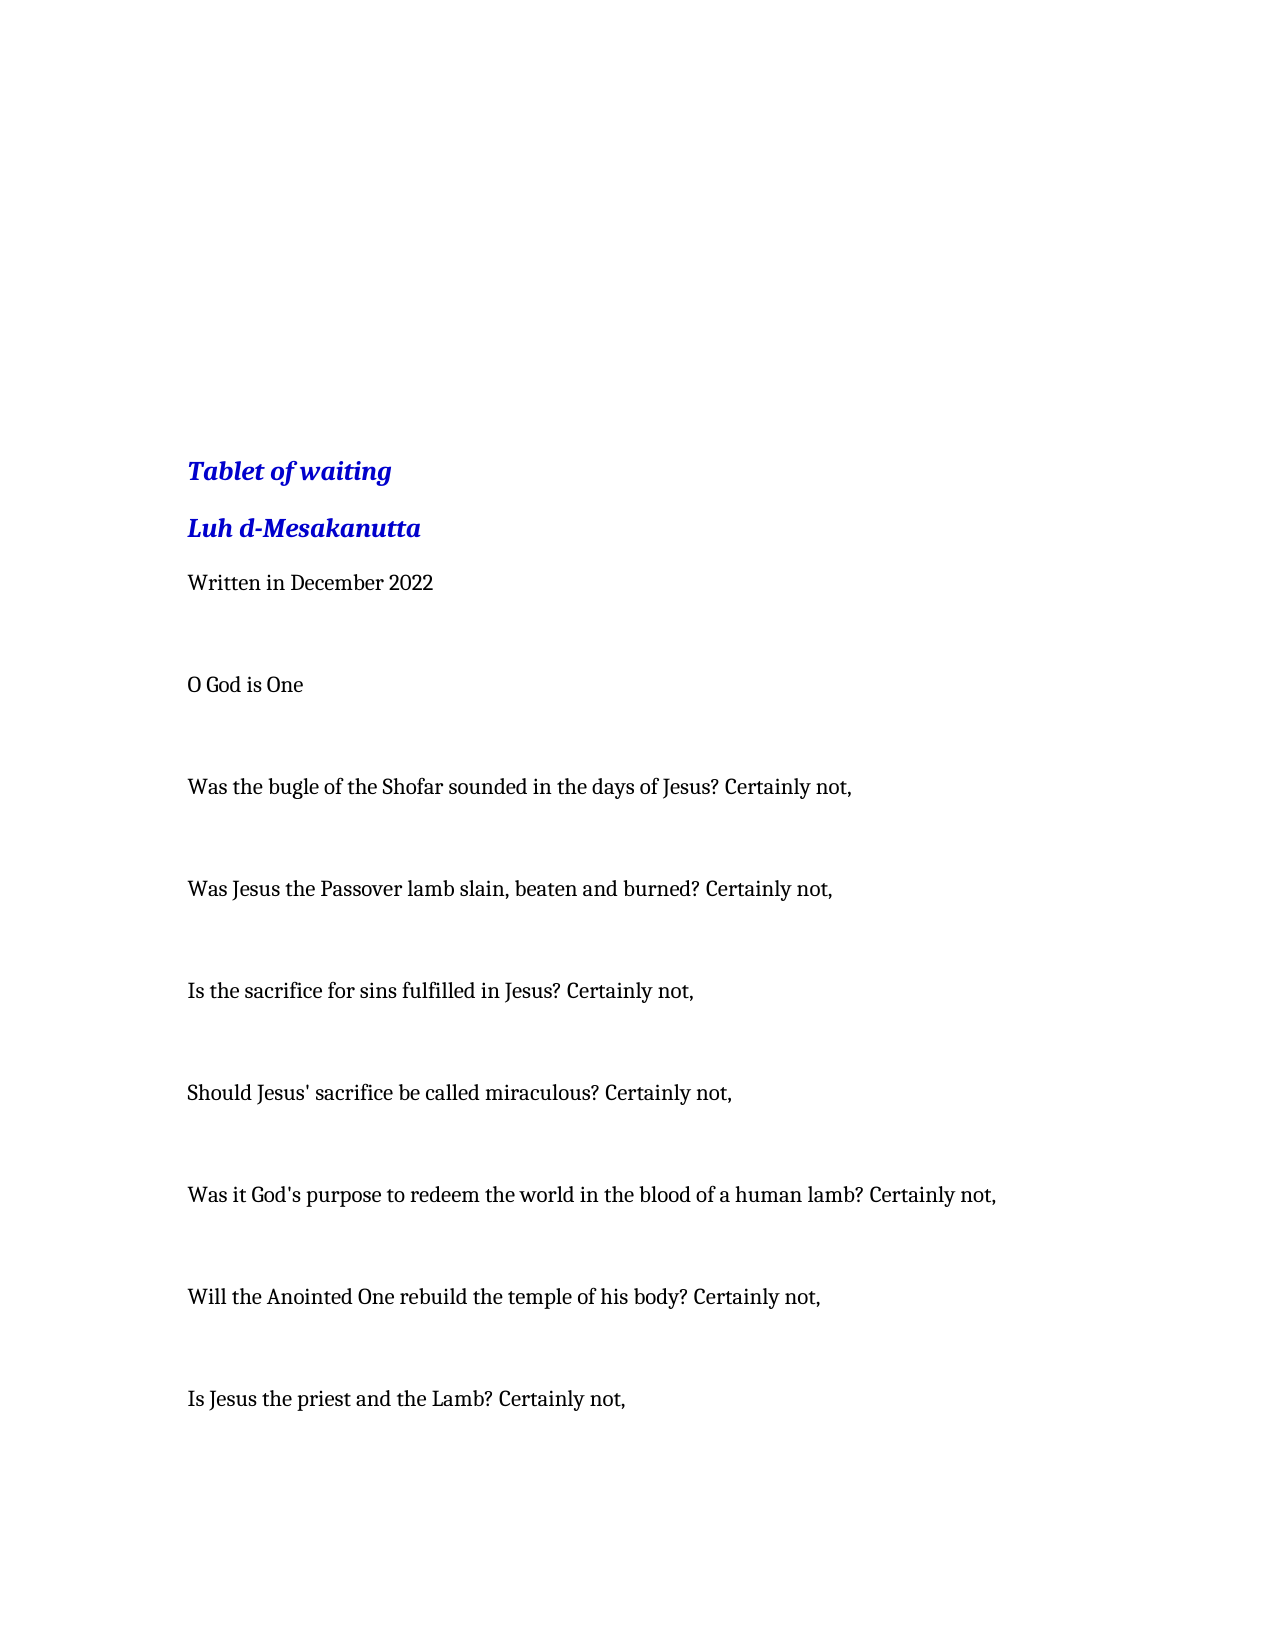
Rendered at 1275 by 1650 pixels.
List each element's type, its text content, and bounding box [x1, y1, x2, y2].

text Will the Anointed One rebuild the temple of his body? Certainly not, [187, 1284, 1087, 1310]
text O God is One [187, 671, 1087, 698]
text Was it God's purpose to redeem the world in the blood of a human lamb? Certainly not, [187, 1182, 1087, 1208]
text Luh d-Mesakanutta [187, 513, 1087, 544]
text Tablet of waiting [187, 456, 1087, 487]
text Was Jesus the Passover lamb slain, beaten and burned? Certainly not, [187, 876, 1087, 902]
text Was the bugle of the Shofar sounded in the days of Jesus? Certainly not, [187, 773, 1087, 800]
text Is Jesus the priest and the Lamb? Certainly not, [187, 1386, 1087, 1412]
text Is the sacrifice for sins fulfilled in Jesus? Certainly not, [187, 978, 1087, 1004]
text Written in December 2022 [187, 569, 1087, 596]
text Should Jesus' sacrifice be called miraculous? Certainly not, [187, 1080, 1087, 1106]
